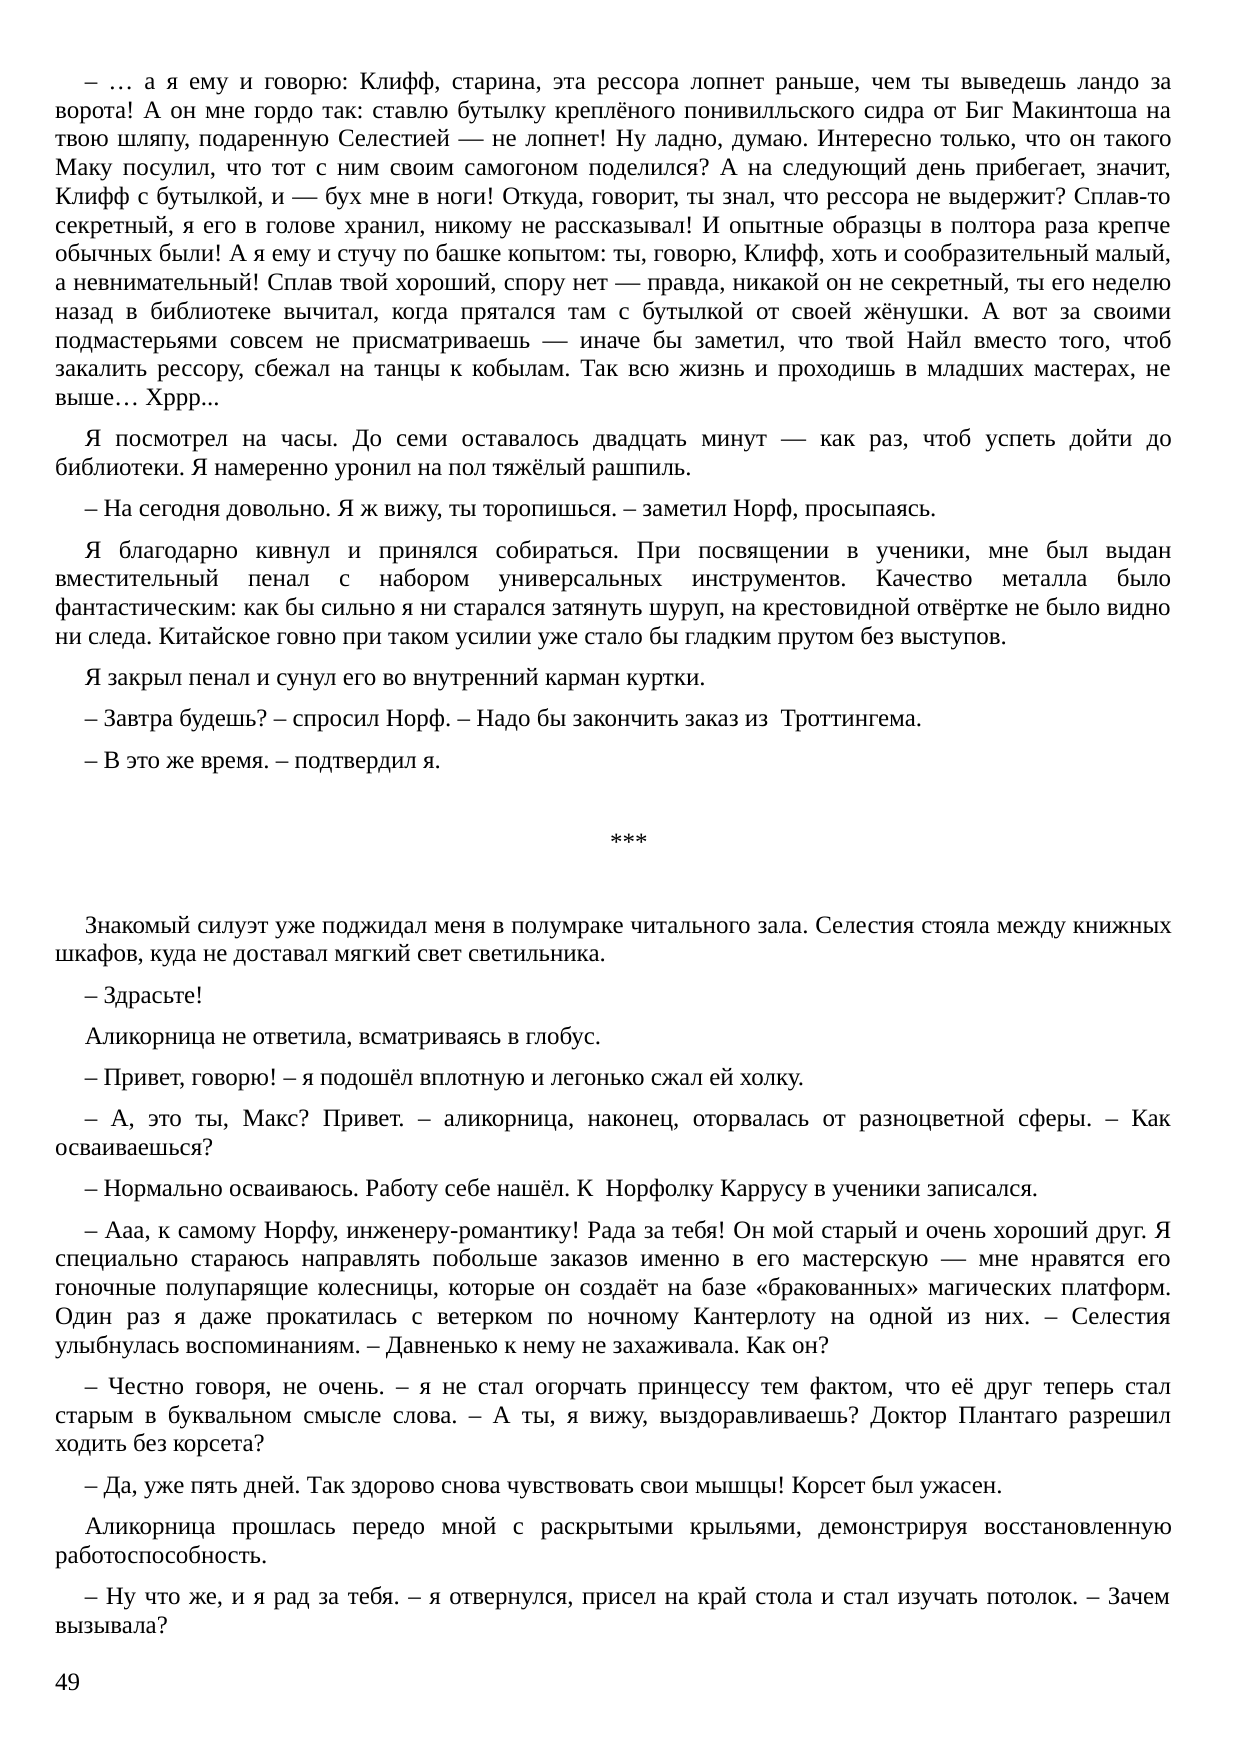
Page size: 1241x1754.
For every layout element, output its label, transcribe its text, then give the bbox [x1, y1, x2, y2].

text – А, это ты, Макс? Привет. – аликорница, наконец, оторвалась от разноцветной сферы. – Как осваиваешься? [55, 1103, 1173, 1161]
text – Честно говоря, не очень. – я не стал огорчать принцессу тем фактом, что её друг теперь стал старым в буквальном смысле слова. – А ты, я вижу, выздоравливаешь? Доктор Плантаго разрешил ходить без корсета? [55, 1371, 1173, 1457]
text Я посмотрел на часы. До семи оставалось двадцать минут — как раз, чтоб успеть дойти до библиотеки. Я намеренно уронил на пол тяжёлый рашпиль. [55, 423, 1173, 481]
text Аликорница не ответила, всматриваясь в глобус. [55, 1021, 1173, 1050]
text – Да, уже пять дней. Так здорово снова чувствовать свои мышцы! Корсет был ужасен. [55, 1470, 1173, 1498]
text – В это же время. – подтвердил я. [55, 745, 1173, 773]
text – Ну что же, и я рад за тебя. – я отвернулся, присел на край стола и стал изучать потолок. – Зачем вызывала? [55, 1581, 1173, 1638]
text – На сегодня довольно. Я ж вижу, ты торопишься. – заметил Норф, просыпаясь. [55, 493, 1173, 522]
text Я благодарно кивнул и принялся собираться. При посвящении в ученики, мне был выдан вместительный пенал с набором универсальных инструментов. Качество металла было фантастическим: как бы сильно я ни старался затянуть шуруп, на крестовидной отвёртке не было видно ни следа. Китайское говно при таком усилии уже стало бы гладким прутом без выступов. [55, 535, 1173, 650]
text – Здрасьте! [55, 980, 1173, 1008]
text – … а я ему и говорю: Клифф, старина, эта рессора лопнет раньше, чем ты выведешь ландо за ворота! А он мне гордо так: ставлю бутылку креплёного понивилльского сидра от Биг Макинтоша на твою шляпу, подаренную Селестией — не лопнет! Ну ладно, думаю. Интересно только, что он такого Маку посулил, что тот с ним своим самогоном поделился? А на следующий день прибегает, значит, Клифф с бутылкой, и — бух мне в ноги! Откуда, говорит, ты знал, что рессора не выдержит? Сплав-то секретный, я его в голове хранил, никому не рассказывал! И опытные образцы в полтора раза крепче обычных были! А я ему и стучу по башке копытом: ты, говорю, Клифф, хоть и сообразительный малый, а невнимательный! Сплав твой хороший, спору нет — правда, никакой он не секретный, ты его неделю назад в библиотеке вычитал, когда прятался там с бутылкой от своей жёнушки. А вот за своими подмастерьями совсем не присматриваешь — иначе бы заметил, что твой Найл вместо того, чтоб закалить рессору, сбежал на танцы к кобылам. Так всю жизнь и проходишь в младших мастерах, не выше… Хррр... [55, 66, 1173, 411]
text Я закрыл пенал и сунул его во внутренний карман куртки. [55, 662, 1173, 691]
text Знакомый силуэт уже поджидал меня в полумраке читального зала. Селестия стояла между книжных шкафов, куда не доставал мягкий свет светильника. [55, 910, 1173, 967]
text – Завтра будешь? – спросил Норф. – Надо бы закончить заказ из Троттингема. [55, 703, 1173, 732]
text Аликорница прошлась передо мной с раскрытыми крыльями, демонстрируя восстановленную работоспособность. [55, 1511, 1173, 1568]
text – Ааа, к самому Норфу, инженеру-романтику! Рада за тебя! Он мой старый и очень хороший друг. Я специально стараюсь направлять побольше заказов именно в его мастерскую — мне нравятся его гоночные полупарящие колесницы, которые он создаёт на базе «бракованных» магических платформ. Один раз я даже прокатилась с ветерком по ночному Кантерлоту на одной из них. – Селестия улыбнулась воспоминаниям. – Давненько к нему не захаживала. Как он? [55, 1215, 1173, 1358]
text – Привет, говорю! – я подошёл вплотную и легонько сжал ей холку. [55, 1062, 1173, 1091]
text *** [55, 827, 1173, 856]
text – Нормально осваиваюсь. Работу себе нашёл. К Норфолку Каррусу в ученики записался. [55, 1173, 1173, 1202]
